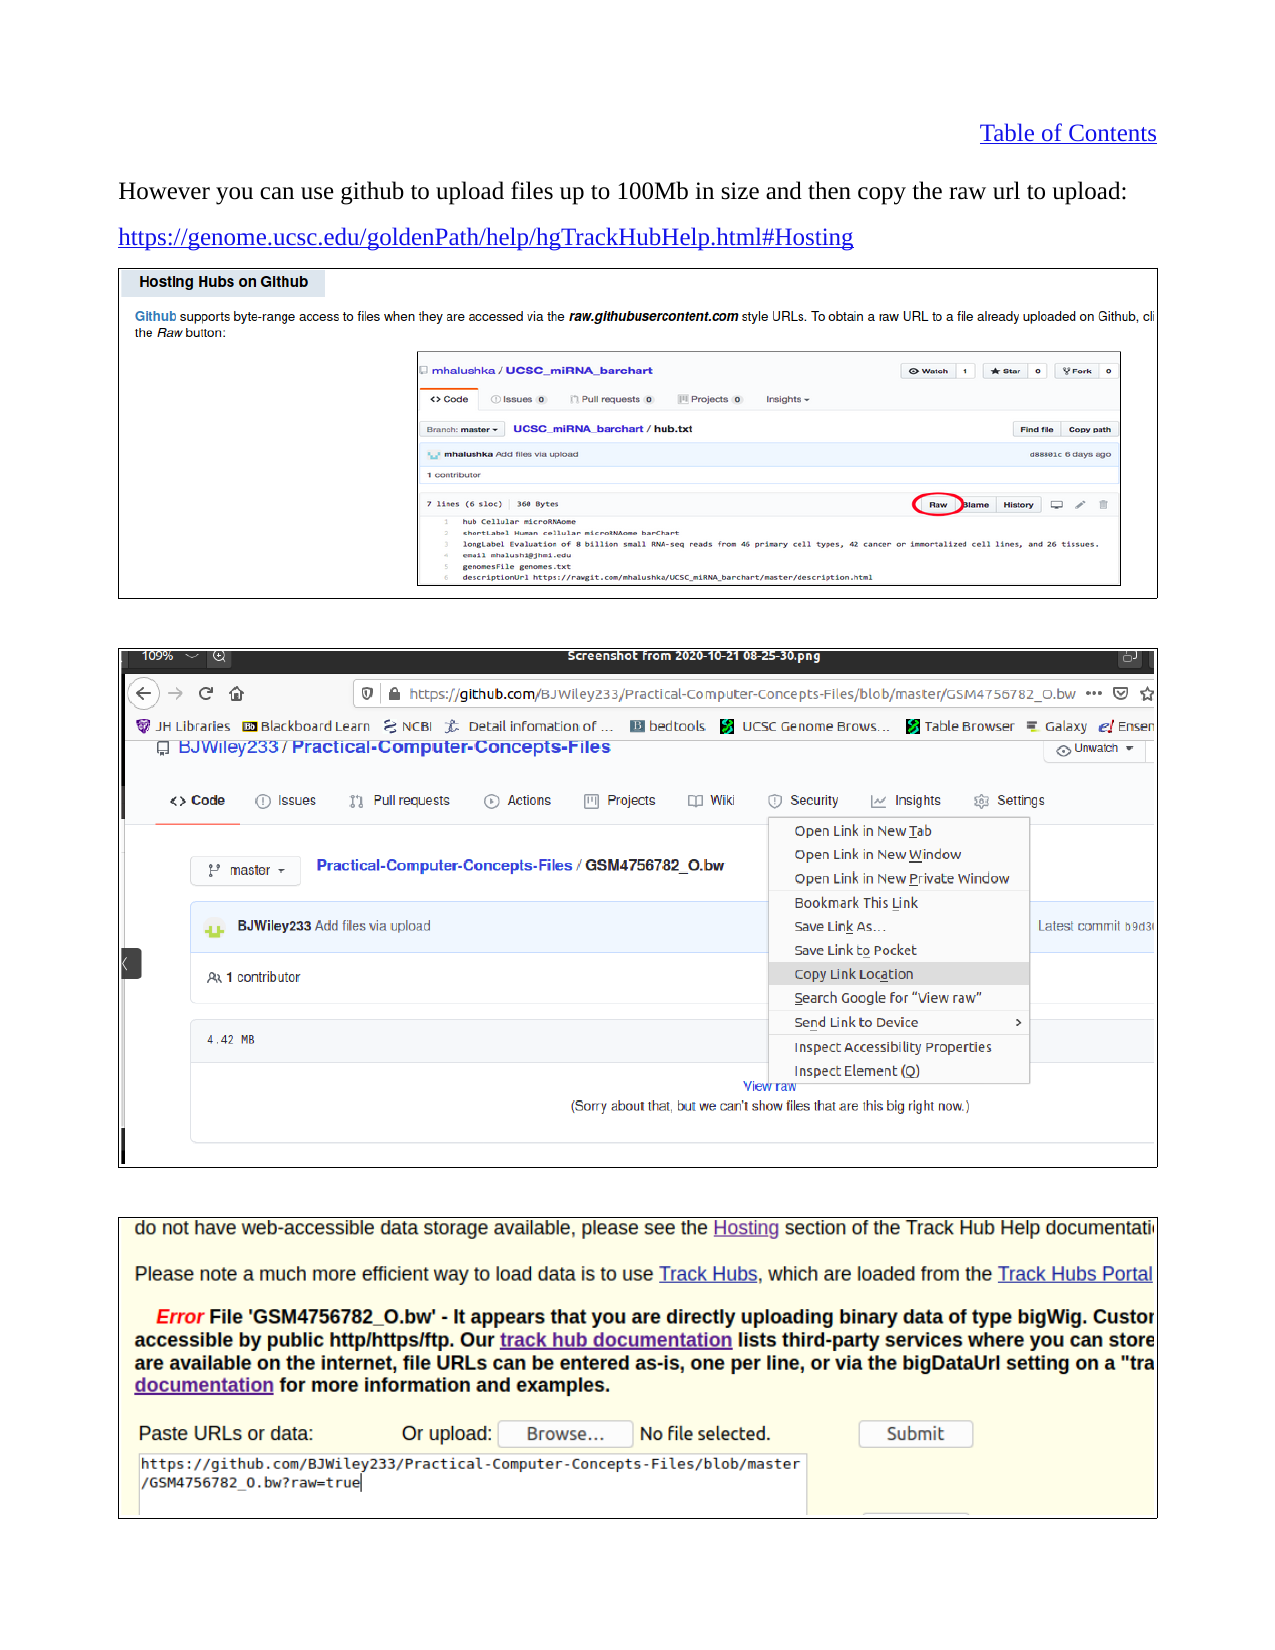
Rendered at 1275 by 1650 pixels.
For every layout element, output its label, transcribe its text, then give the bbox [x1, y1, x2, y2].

picture [121, 1219, 1154, 1515]
picture [121, 651, 1154, 1164]
text https://genome.ucsc.edu/goldenPath/help/hgTrackHubHelp.html#Hosting [118, 222, 1157, 251]
text However you can use github to upload files up to 100Mb in size and then copy the raw url to upload: [118, 176, 1157, 205]
picture [121, 270, 1154, 595]
